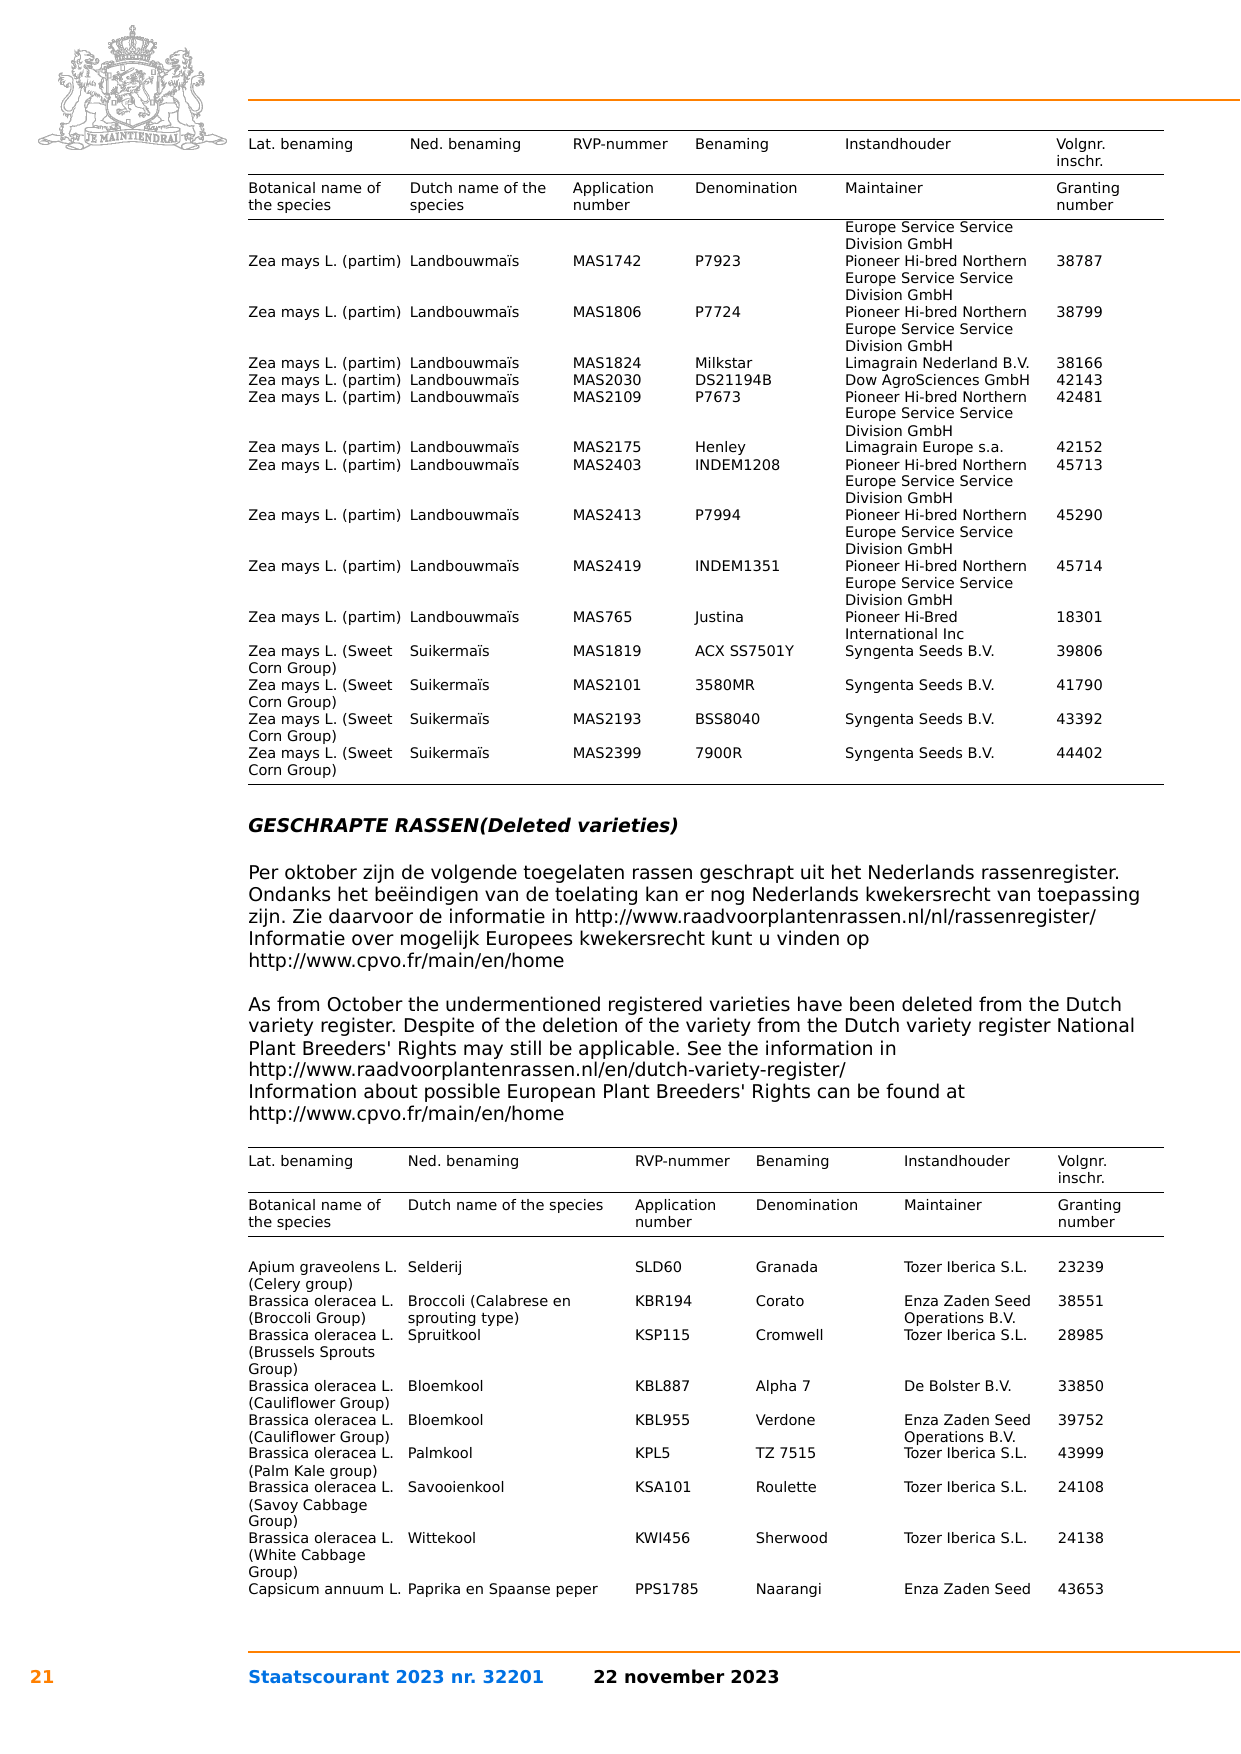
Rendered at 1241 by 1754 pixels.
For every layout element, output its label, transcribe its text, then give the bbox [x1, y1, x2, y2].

table_cell MAS1819 [567, 643, 689, 677]
text Per oktober zijn de volgende toegelaten rassen geschrapt uit het Nederlands rassenregister. Ondanks het beëindigen van de toelating kan er nog Nederlands kwekersrecht van toepassing zijn. Zie daarvoor de informatie in http://www.raadvoorplantenrassen.nl/nl/rassenregister/ [248, 862, 1163, 928]
table_cell Landbouwmaïs [404, 609, 567, 643]
table_cell Syngenta Seeds B.V. [839, 711, 1050, 745]
table_cell MAS2419 [567, 558, 689, 609]
table_cell Zea mays L. (partim) [248, 355, 404, 371]
table_cell Dutch name of the species [404, 175, 567, 219]
table_cell Corato [750, 1293, 898, 1327]
table_cell Pioneer Hi-bred Northern Europe Service Service Division GmbH [839, 456, 1050, 507]
table_cell Syngenta Seeds B.V. [839, 643, 1050, 677]
table_cell Application number [629, 1193, 749, 1236]
table_cell 43392 [1050, 711, 1163, 745]
table_cell Zea mays L. (partim) [248, 389, 404, 439]
table_cell Sherwood [750, 1530, 898, 1581]
table_cell Pioneer Hi-bred Northern Europe Service Service Division GmbH [839, 389, 1050, 439]
table_header Lat. benaming [248, 131, 404, 174]
table_header RVP-nummer [629, 1148, 749, 1192]
table_cell Dow AgroSciences GmbH [839, 371, 1050, 388]
table_cell Granting number [1052, 1193, 1163, 1236]
table_header Instandhouder [898, 1148, 1052, 1192]
table_cell Limagrain Nederland B.V. [839, 355, 1050, 371]
table_cell P7724 [689, 304, 839, 354]
table_cell Roulette [750, 1479, 898, 1530]
table_cell KBR194 [629, 1293, 749, 1327]
table_cell MAS2403 [567, 456, 689, 507]
table_cell Granting number [1050, 175, 1163, 219]
table_cell TZ 7515 [750, 1445, 898, 1479]
table_cell Bloemkool [402, 1411, 629, 1445]
table_cell KSP115 [629, 1327, 749, 1377]
table_cell P7673 [689, 389, 839, 439]
table_cell Justina [689, 609, 839, 643]
table_cell 38551 [1052, 1293, 1163, 1327]
table_cell [1052, 1237, 1163, 1259]
table_cell Paprika en Spaanse peper [402, 1581, 629, 1598]
table_cell Enza Zaden Seed Operations B.V. [898, 1411, 1052, 1445]
table_cell Landbouwmaïs [404, 371, 567, 388]
table_cell 24138 [1052, 1530, 1163, 1581]
table_cell 39752 [1052, 1411, 1163, 1445]
table_cell SLD60 [629, 1259, 749, 1293]
table_cell Granada [750, 1259, 898, 1293]
table_cell KWI456 [629, 1530, 749, 1581]
table_cell MAS2109 [567, 389, 689, 439]
table_cell 43999 [1052, 1445, 1163, 1479]
table_cell INDEM1208 [689, 456, 839, 507]
table_cell 38787 [1050, 253, 1163, 303]
table_cell Zea mays L. (partim) [248, 439, 404, 456]
table_cell Verdone [750, 1411, 898, 1445]
table_cell Enza Zaden Seed [898, 1581, 1052, 1598]
table_cell 39806 [1050, 643, 1163, 677]
table_cell Naarangi [750, 1581, 898, 1598]
table_cell MAS2101 [567, 677, 689, 711]
table_cell Zea mays L. (partim) [248, 253, 404, 303]
table_cell Pioneer Hi-bred Northern Europe Service Service Division GmbH [839, 304, 1050, 354]
table_cell Tozer Iberica S.L. [898, 1327, 1052, 1377]
table_cell ACX SS7501Y [689, 643, 839, 677]
table_cell Zea mays L. (partim) [248, 558, 404, 609]
table_cell KBL887 [629, 1378, 749, 1411]
table_cell KPL5 [629, 1445, 749, 1479]
table_cell Brassica oleracea L. (Broccoli Group) [248, 1293, 402, 1327]
table_cell Bloemkool [402, 1378, 629, 1411]
table_cell Spruitkool [402, 1327, 629, 1377]
table_cell MAS2399 [567, 745, 689, 784]
table_cell Pioneer Hi-Bred International Inc [839, 609, 1050, 643]
picture [38, 25, 227, 150]
table_cell 23239 [1052, 1259, 1163, 1293]
table_cell Zea mays L. (Sweet Corn Group) [248, 745, 404, 784]
table_cell 45714 [1050, 558, 1163, 609]
table_cell Landbouwmaïs [404, 253, 567, 303]
table_cell 45713 [1050, 456, 1163, 507]
table_cell P7994 [689, 507, 839, 558]
table_cell Tozer Iberica S.L. [898, 1259, 1052, 1293]
table_cell Palmkool [402, 1445, 629, 1479]
table_cell Europe Service Service Division GmbH [839, 220, 1050, 253]
table_cell [750, 1237, 898, 1259]
table_cell Botanical name of the species [248, 175, 404, 219]
table_cell Landbouwmaïs [404, 456, 567, 507]
table_cell Brassica oleracea L. (Savoy Cabbage Group) [248, 1479, 402, 1530]
text Informatie over mogelijk Europees kwekersrecht kunt u vinden op http://www.cpvo.fr/main/en/home [248, 928, 1163, 972]
table_cell Zea mays L. (partim) [248, 456, 404, 507]
table_cell Alpha 7 [750, 1378, 898, 1411]
table_cell Selderij [402, 1259, 629, 1293]
table_cell [402, 1237, 629, 1259]
table_cell Landbouwmaïs [404, 507, 567, 558]
table_cell Landbouwmaïs [404, 304, 567, 354]
table_cell Savooienkool [402, 1479, 629, 1530]
table_cell Brassica oleracea L. (Cauliflower Group) [248, 1378, 402, 1411]
table_cell Application number [567, 175, 689, 219]
table_cell [1050, 220, 1163, 253]
table_header Lat. benaming [248, 1148, 402, 1192]
table_cell MAS1742 [567, 253, 689, 303]
table_cell Dutch name of the species [402, 1193, 629, 1236]
table_cell 38166 [1050, 355, 1163, 371]
table_cell 18301 [1050, 609, 1163, 643]
table_cell INDEM1351 [689, 558, 839, 609]
table_cell Zea mays L. (Sweet Corn Group) [248, 643, 404, 677]
table_cell Denomination [750, 1193, 898, 1236]
subtitle GESCHRAPTE RASSEN(Deleted varieties) [248, 815, 1163, 837]
table_header Ned. benaming [404, 131, 567, 174]
table_cell [248, 1237, 402, 1259]
table_cell MAS765 [567, 609, 689, 643]
table_cell DS21194B [689, 371, 839, 388]
table_cell 38799 [1050, 304, 1163, 354]
table_cell [689, 220, 839, 253]
table_cell Limagrain Europe s.a. [839, 439, 1050, 456]
table_cell Landbouwmaïs [404, 389, 567, 439]
table_cell MAS1806 [567, 304, 689, 354]
table_cell De Bolster B.V. [898, 1378, 1052, 1411]
table_header Benaming [750, 1148, 898, 1192]
table_cell 44402 [1050, 745, 1163, 784]
text As from October the undermentioned registered varieties have been deleted from the Dutch variety register. Despite of the deletion of the variety from the Dutch variety register National Plant Breeders' Rights may still be applicable. See the information in http://www.raadvoorplantenrassen.nl/en/dutch-variety-register/ [248, 993, 1163, 1081]
table_cell Tozer Iberica S.L. [898, 1445, 1052, 1479]
table_cell MAS1824 [567, 355, 689, 371]
table_header RVP-nummer [567, 131, 689, 174]
table_cell [248, 220, 404, 253]
table_cell P7923 [689, 253, 839, 303]
table_cell Brassica oleracea L. (White Cabbage Group) [248, 1530, 402, 1581]
table_cell 3580MR [689, 677, 839, 711]
table_cell Zea mays L. (Sweet Corn Group) [248, 677, 404, 711]
table_cell KBL955 [629, 1411, 749, 1445]
table_cell MAS2413 [567, 507, 689, 558]
table_cell 33850 [1052, 1378, 1163, 1411]
table_cell Milkstar [689, 355, 839, 371]
table_cell Apium graveolens L. (Celery group) [248, 1259, 402, 1293]
table_cell Suikermaïs [404, 643, 567, 677]
table_cell Pioneer Hi-bred Northern Europe Service Service Division GmbH [839, 507, 1050, 558]
table_cell Suikermaïs [404, 677, 567, 711]
table_cell Henley [689, 439, 839, 456]
table_cell Syngenta Seeds B.V. [839, 677, 1050, 711]
table_cell Zea mays L. (partim) [248, 507, 404, 558]
table_cell Landbouwmaïs [404, 439, 567, 456]
table_cell Syngenta Seeds B.V. [839, 745, 1050, 784]
table_header Volgnr. inschr. [1052, 1148, 1163, 1192]
table_cell MAS2175 [567, 439, 689, 456]
table_cell 42152 [1050, 439, 1163, 456]
table_cell Maintainer [898, 1193, 1052, 1236]
table_cell 41790 [1050, 677, 1163, 711]
table_cell Brassica oleracea L. (Brussels Sprouts Group) [248, 1327, 402, 1377]
table_cell Pioneer Hi-bred Northern Europe Service Service Division GmbH [839, 253, 1050, 303]
table_header Benaming [689, 131, 839, 174]
table_cell Brassica oleracea L. (Palm Kale group) [248, 1445, 402, 1479]
table_cell [898, 1237, 1052, 1259]
table_cell PPS1785 [629, 1581, 749, 1598]
text Information about possible European Plant Breeders' Rights can be found at http://www.cpvo.fr/main/en/home [248, 1081, 1163, 1125]
table_cell Suikermaïs [404, 745, 567, 784]
table_cell 28985 [1052, 1327, 1163, 1377]
table_header Volgnr. inschr. [1050, 131, 1163, 174]
table_cell Denomination [689, 175, 839, 219]
table_cell Zea mays L. (partim) [248, 609, 404, 643]
table_cell Pioneer Hi-bred Northern Europe Service Service Division GmbH [839, 558, 1050, 609]
table_cell MAS2030 [567, 371, 689, 388]
table_cell Brassica oleracea L. (Cauliflower Group) [248, 1411, 402, 1445]
table_cell Botanical name of the species [248, 1193, 402, 1236]
table_cell Cromwell [750, 1327, 898, 1377]
table_cell KSA101 [629, 1479, 749, 1530]
table_cell [567, 220, 689, 253]
table_cell Landbouwmaïs [404, 355, 567, 371]
table_cell 7900R [689, 745, 839, 784]
table_cell Zea mays L. (Sweet Corn Group) [248, 711, 404, 745]
table_cell Suikermaïs [404, 711, 567, 745]
table_cell BSS8040 [689, 711, 839, 745]
table_cell MAS2193 [567, 711, 689, 745]
table_cell Tozer Iberica S.L. [898, 1479, 1052, 1530]
table_cell Wittekool [402, 1530, 629, 1581]
table_cell Maintainer [839, 175, 1050, 219]
table_header Ned. benaming [402, 1148, 629, 1192]
table_cell Landbouwmaïs [404, 558, 567, 609]
table_cell 24108 [1052, 1479, 1163, 1530]
table_cell 42481 [1050, 389, 1163, 439]
table_header Instandhouder [839, 131, 1050, 174]
table_cell Capsicum annuum L. [248, 1581, 402, 1598]
table_cell [404, 220, 567, 253]
table_cell 43653 [1052, 1581, 1163, 1598]
table_cell 42143 [1050, 371, 1163, 388]
table_cell Broccoli (Calabrese en sprouting type) [402, 1293, 629, 1327]
table_cell [629, 1237, 749, 1259]
table_cell Enza Zaden Seed Operations B.V. [898, 1293, 1052, 1327]
table_cell Zea mays L. (partim) [248, 371, 404, 388]
table_cell Tozer Iberica S.L. [898, 1530, 1052, 1581]
table_cell 45290 [1050, 507, 1163, 558]
table_cell Zea mays L. (partim) [248, 304, 404, 354]
